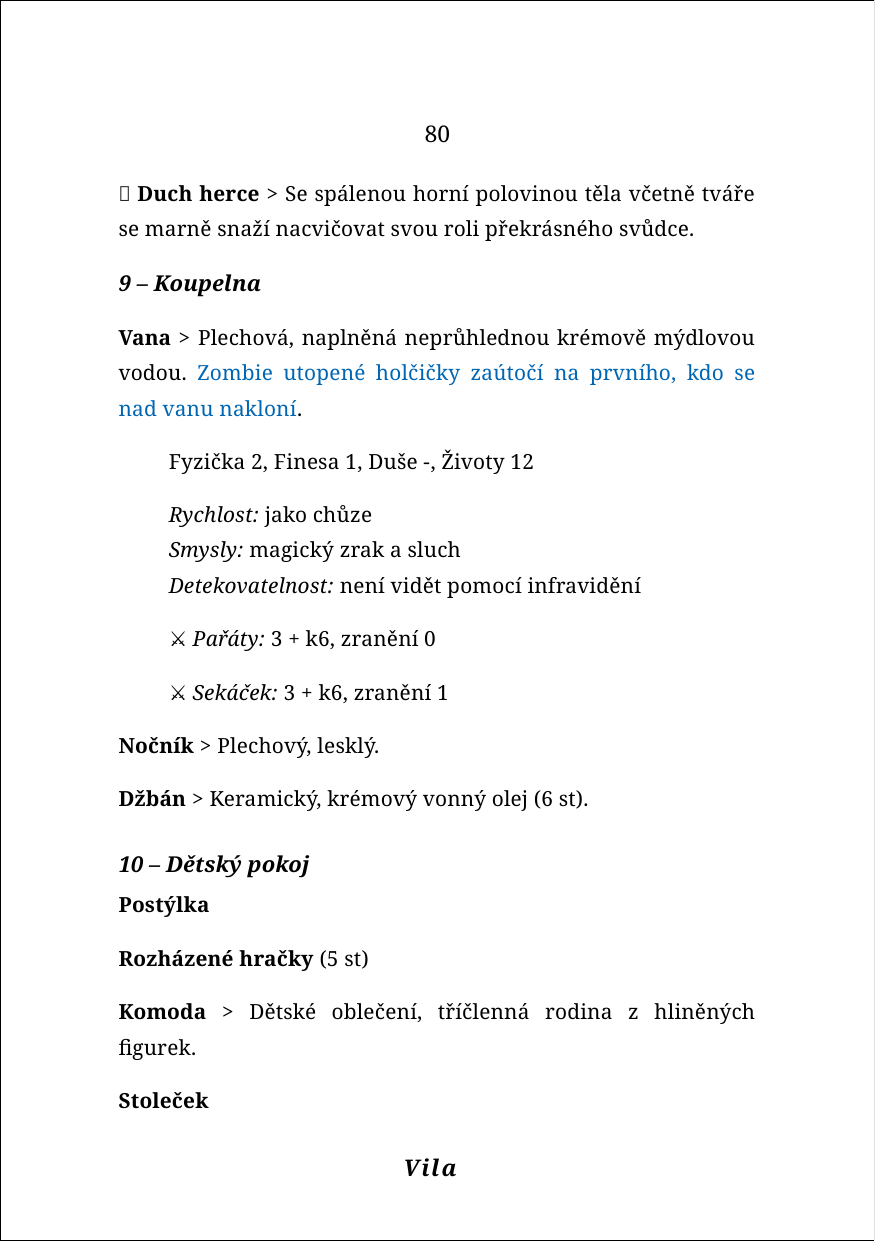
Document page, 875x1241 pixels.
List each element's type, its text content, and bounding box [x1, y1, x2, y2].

text Rychlost: jako chůze [168, 500, 756, 528]
text Džbán > Keramický, krémový vonný olej (6 st). [118, 784, 756, 812]
text 9 – Koupelna [118, 268, 756, 297]
text Rozházené hračky (5 st) [118, 944, 756, 972]
text ⚔ Pařáty: 3 + k6, zranění 0 [168, 624, 756, 653]
text Smysly: magický zrak a sluch [168, 536, 756, 564]
text Fyzička 2, Finesa 1, Duše -, Životy 12 [168, 447, 756, 475]
text 👤 Duch herce > Se spálenou horní polovinou těla včetně tváře se marně snaží nacvičovat svou roli překrásného svůdce. [118, 179, 756, 243]
text Komoda > Dětské oblečení, tříčlenná rodina z hliněných figurek. [118, 997, 756, 1061]
text Postýlka [118, 891, 756, 919]
text Stoleček [118, 1086, 756, 1114]
text Vana > Plechová, naplněná neprůhlednou krémově mýdlovou vodou. Zombie utopené holčičky zaútočí na prvního, kdo se nad vanu nakloní. [118, 323, 756, 422]
text Nočník > Plechový, lesklý. [118, 731, 756, 759]
text Detekovatelnost: není vidět pomocí infravidění [168, 571, 756, 599]
text ⚔ Sekáček: 3 + k6, zranění 1 [168, 678, 756, 706]
subtitle 10 – Dětský pokoj [118, 849, 756, 879]
